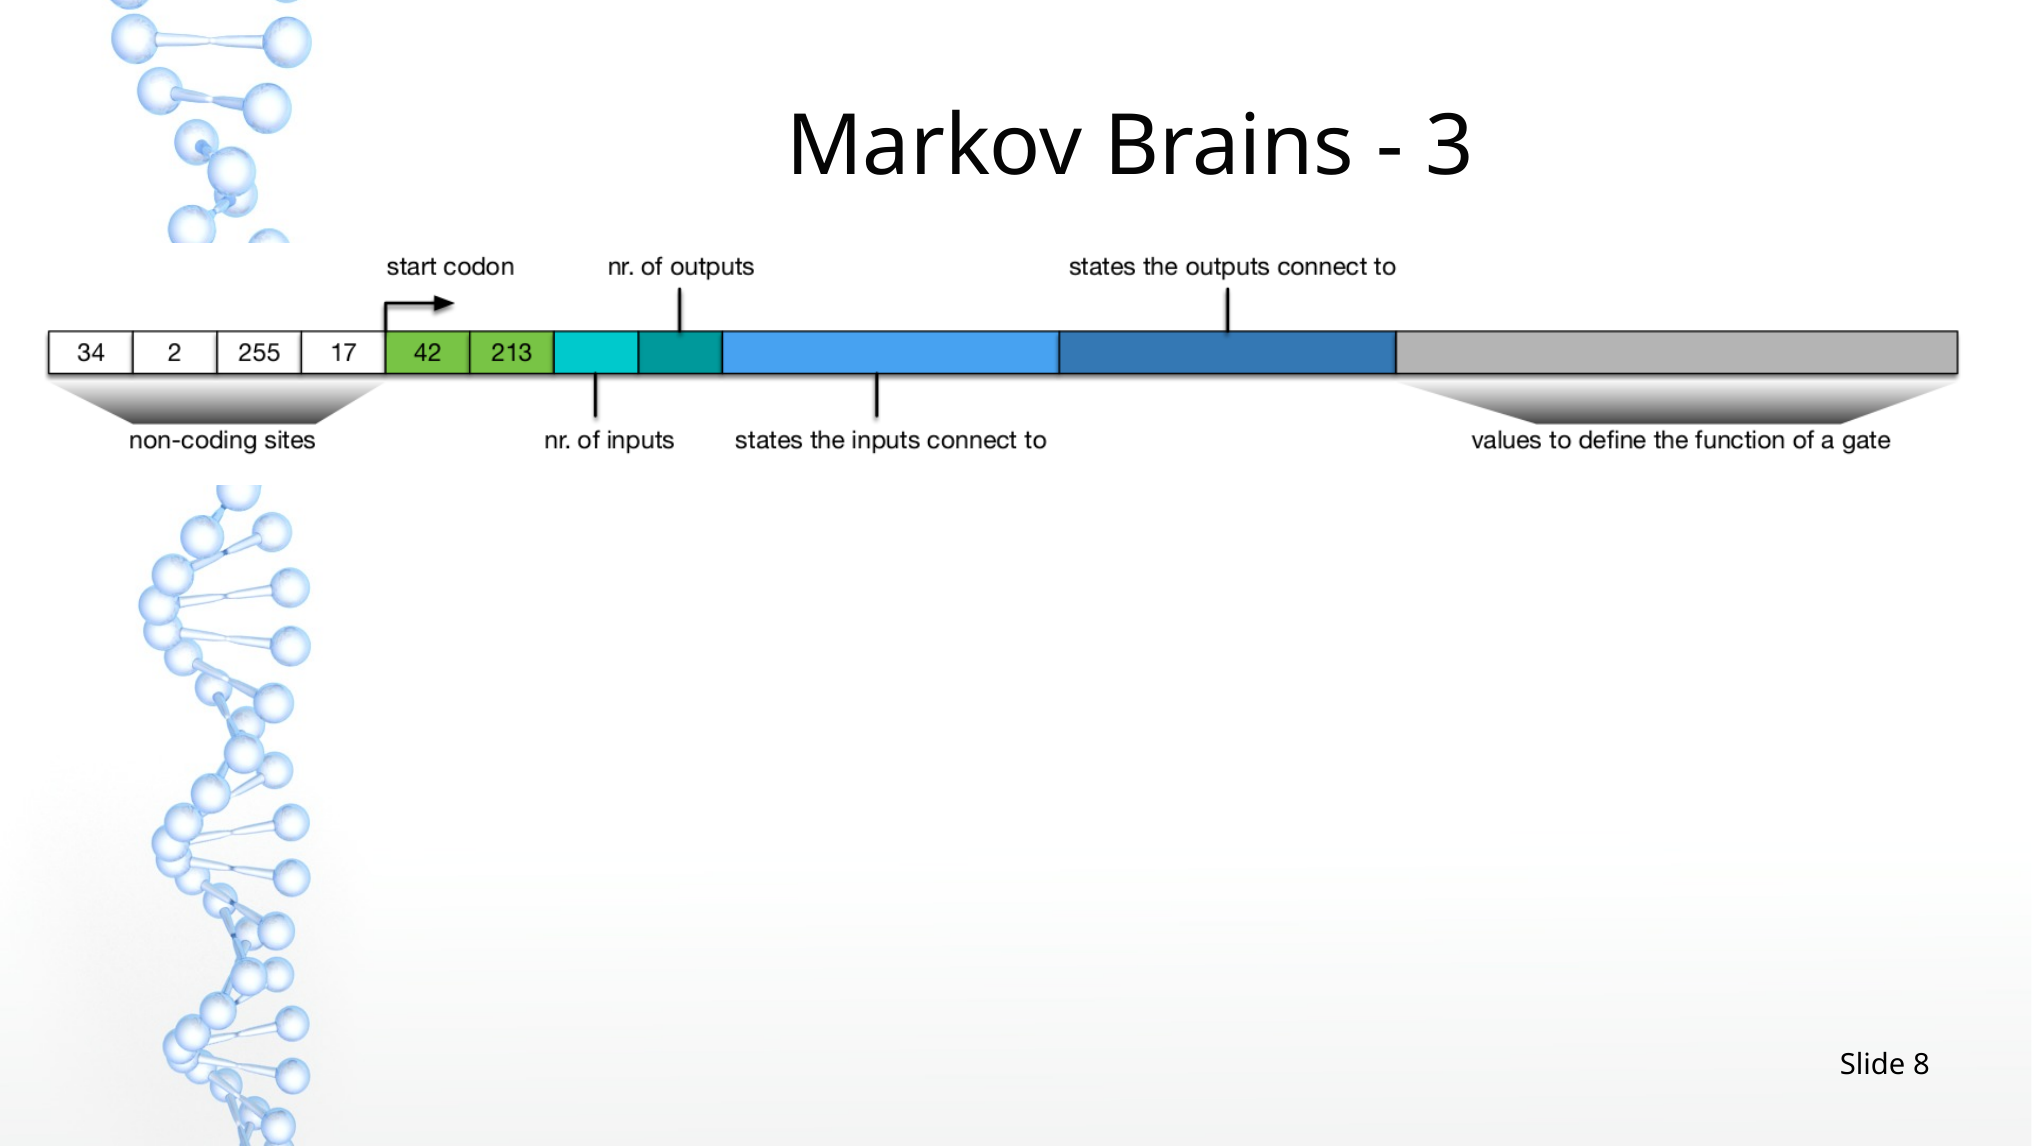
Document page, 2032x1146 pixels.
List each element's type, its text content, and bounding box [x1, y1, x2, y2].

picture [0, 0, 2032, 1146]
title Markov Brains - 3 [330, 45, 1930, 237]
